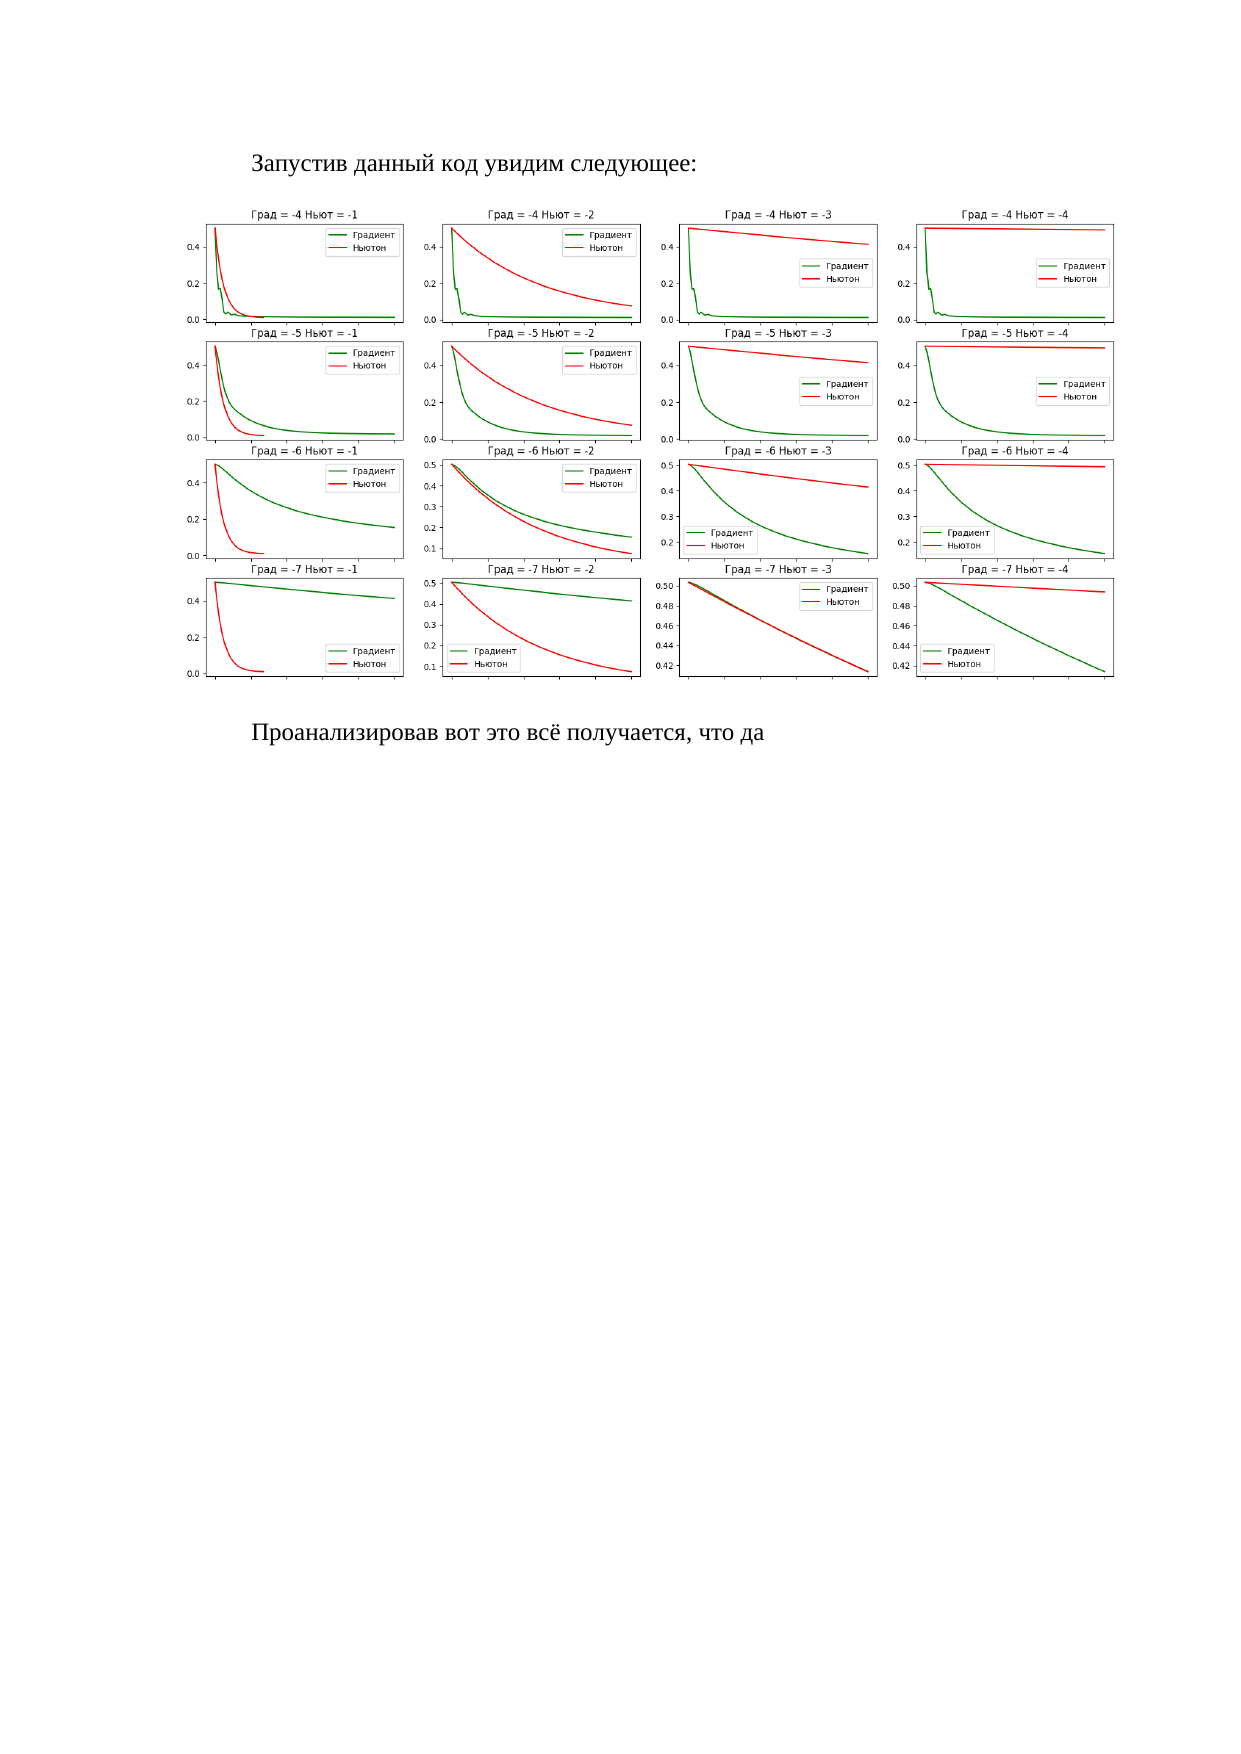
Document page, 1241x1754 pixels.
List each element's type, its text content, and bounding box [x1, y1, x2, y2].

picture [177, 201, 1123, 688]
text Проанализировав вот это всё получается, что да [177, 688, 1122, 746]
text Запустив данный код увидим следующее: [177, 148, 1122, 176]
